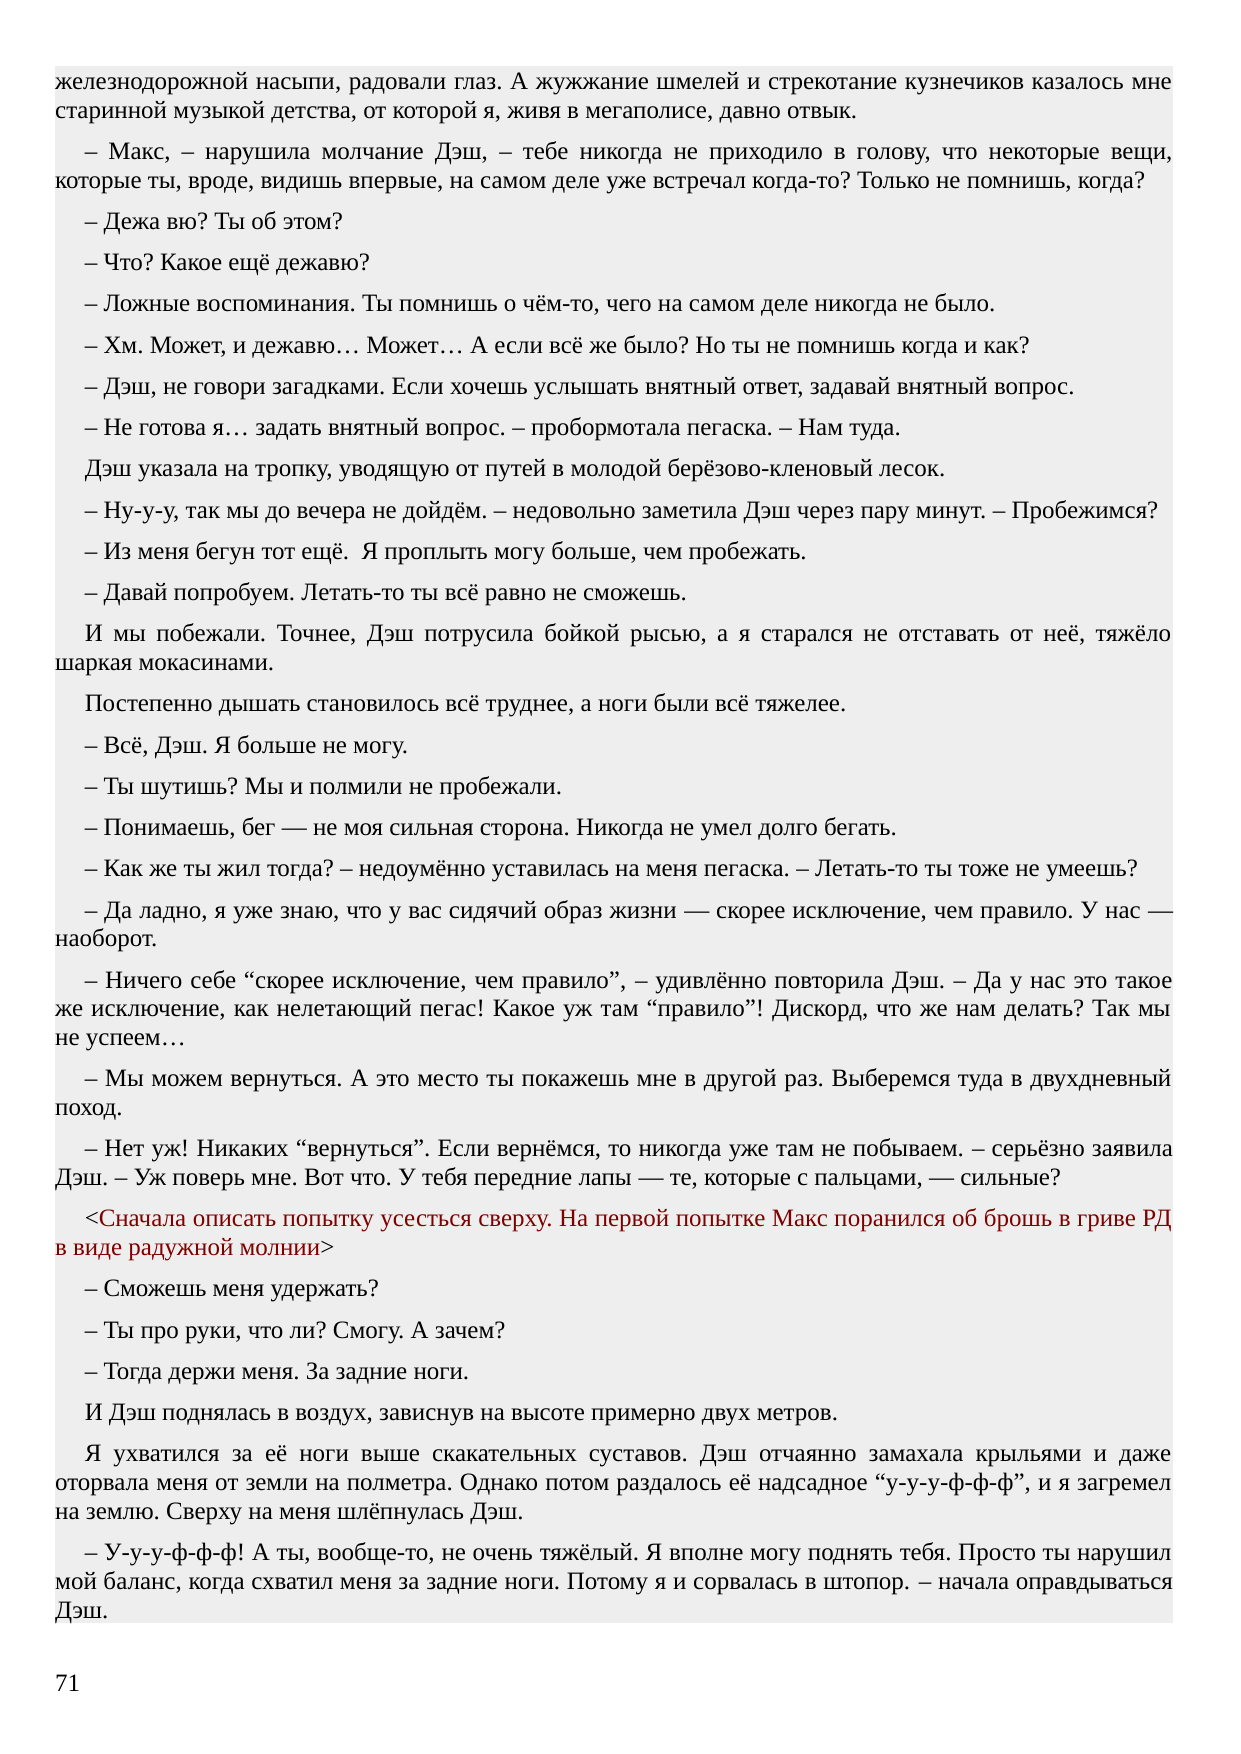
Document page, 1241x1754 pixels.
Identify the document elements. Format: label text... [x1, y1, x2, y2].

text Я ухватился за её ноги выше скакательных суставов. Дэш отчаянно замахала крыльями и даже оторвала меня от земли на полметра. Однако потом раздалось её надсадное “у-у-у-ф-ф-ф”, и я загремел на землю. Сверху на меня шлёпнулась Дэш. [55, 1438, 1173, 1525]
text – У-у-у-ф-ф-ф! А ты, вообще-то, не очень тяжёлый. Я вполне могу поднять тебя. Просто ты нарушил мой баланс, когда схватил меня за задние ноги. Потому я и сорвалась в штопор. – начала оправдываться Дэш. [55, 1537, 1173, 1623]
text – Как же ты жил тогда? – недоумённо уставилась на меня пегаска. – Летать-то ты тоже не умеешь? [55, 853, 1173, 882]
text – Не готова я… задать внятный вопрос. – пробормотала пегаска. – Нам туда. [55, 412, 1173, 441]
text – Нет уж! Никаких “вернуться”. Если вернёмся, то никогда уже там не побываем. – серьёзно заявила Дэш. – Уж поверь мне. Вот что. У тебя передние лапы — те, которые с пальцами, — сильные? [55, 1133, 1173, 1191]
text – Да ладно, я уже знаю, что у вас сидячий образ жизни — скорее исключение, чем правило. У нас — наоборот. [55, 895, 1173, 952]
text – Дэш, не говори загадками. Если хочешь услышать внятный ответ, задавай внятный вопрос. [55, 371, 1173, 400]
text И Дэш поднялась в воздух, зависнув на высоте примерно двух метров. [55, 1397, 1173, 1426]
text – Тогда держи меня. За задние ноги. [55, 1356, 1173, 1385]
text – Мы можем вернуться. А это место ты покажешь мне в другой раз. Выберемся туда в двухдневный поход. [55, 1063, 1173, 1121]
text Постепенно дышать становилось всё труднее, а ноги были всё тяжелее. [55, 688, 1173, 717]
text – Сможешь меня удержать? [55, 1273, 1173, 1302]
text железнодорожной насыпи, радовали глаз. А жужжание шмелей и стрекотание кузнечиков казалось мне старинной музыкой детства, от которой я, живя в мегаполисе, давно отвык. [55, 66, 1173, 123]
text – Дежа вю? Ты об этом? [55, 206, 1173, 235]
text – Давай попробуем. Летать-то ты всё равно не сможешь. [55, 577, 1173, 606]
text – Ты про руки, что ли? Смогу. А зачем? [55, 1315, 1173, 1343]
text – Ничего себе “скорее исключение, чем правило”, – удивлённо повторила Дэш. – Да у нас это такое же исключение, как нелетающий пегас! Какое уж там “правило”! Дискорд, что же нам делать? Так мы не успеем… [55, 965, 1173, 1051]
text – Макс, – нарушила молчание Дэш, – тебе никогда не приходило в голову, что некоторые вещи, которые ты, вроде, видишь впервые, на самом деле уже встречал когда-то? Только не помнишь, когда? [55, 136, 1173, 193]
text <Cначала описать попытку усесться сверху. На первой попытке Макс поранился об брошь в гриве РД в виде радужной молнии> [55, 1203, 1173, 1261]
text Дэш указала на тропку, уводящую от путей в молодой берёзово-кленовый лесок. [55, 453, 1173, 482]
text – Что? Какое ещё дежавю? [55, 247, 1173, 276]
text – Всё, Дэш. Я больше не могу. [55, 730, 1173, 758]
text – Ну-у-у, так мы до вечера не дойдём. – недовольно заметила Дэш через пару минут. – Пробежимся? [55, 495, 1173, 523]
text – Ты шутишь? Мы и полмили не пробежали. [55, 771, 1173, 800]
text – Хм. Может, и дежавю… Может… А если всё же было? Но ты не помнишь когда и как? [55, 330, 1173, 358]
text – Понимаешь, бег — не моя сильная сторона. Никогда не умел долго бегать. [55, 812, 1173, 841]
text – Ложные воспоминания. Ты помнишь о чём-то, чего на самом деле никогда не было. [55, 288, 1173, 317]
text И мы побежали. Точнее, Дэш потрусила бойкой рысью, а я старался не отставать от неё, тяжёло шаркая мокасинами. [55, 618, 1173, 676]
text – Из меня бегун тот ещё. Я проплыть могу больше, чем пробежать. [55, 536, 1173, 565]
